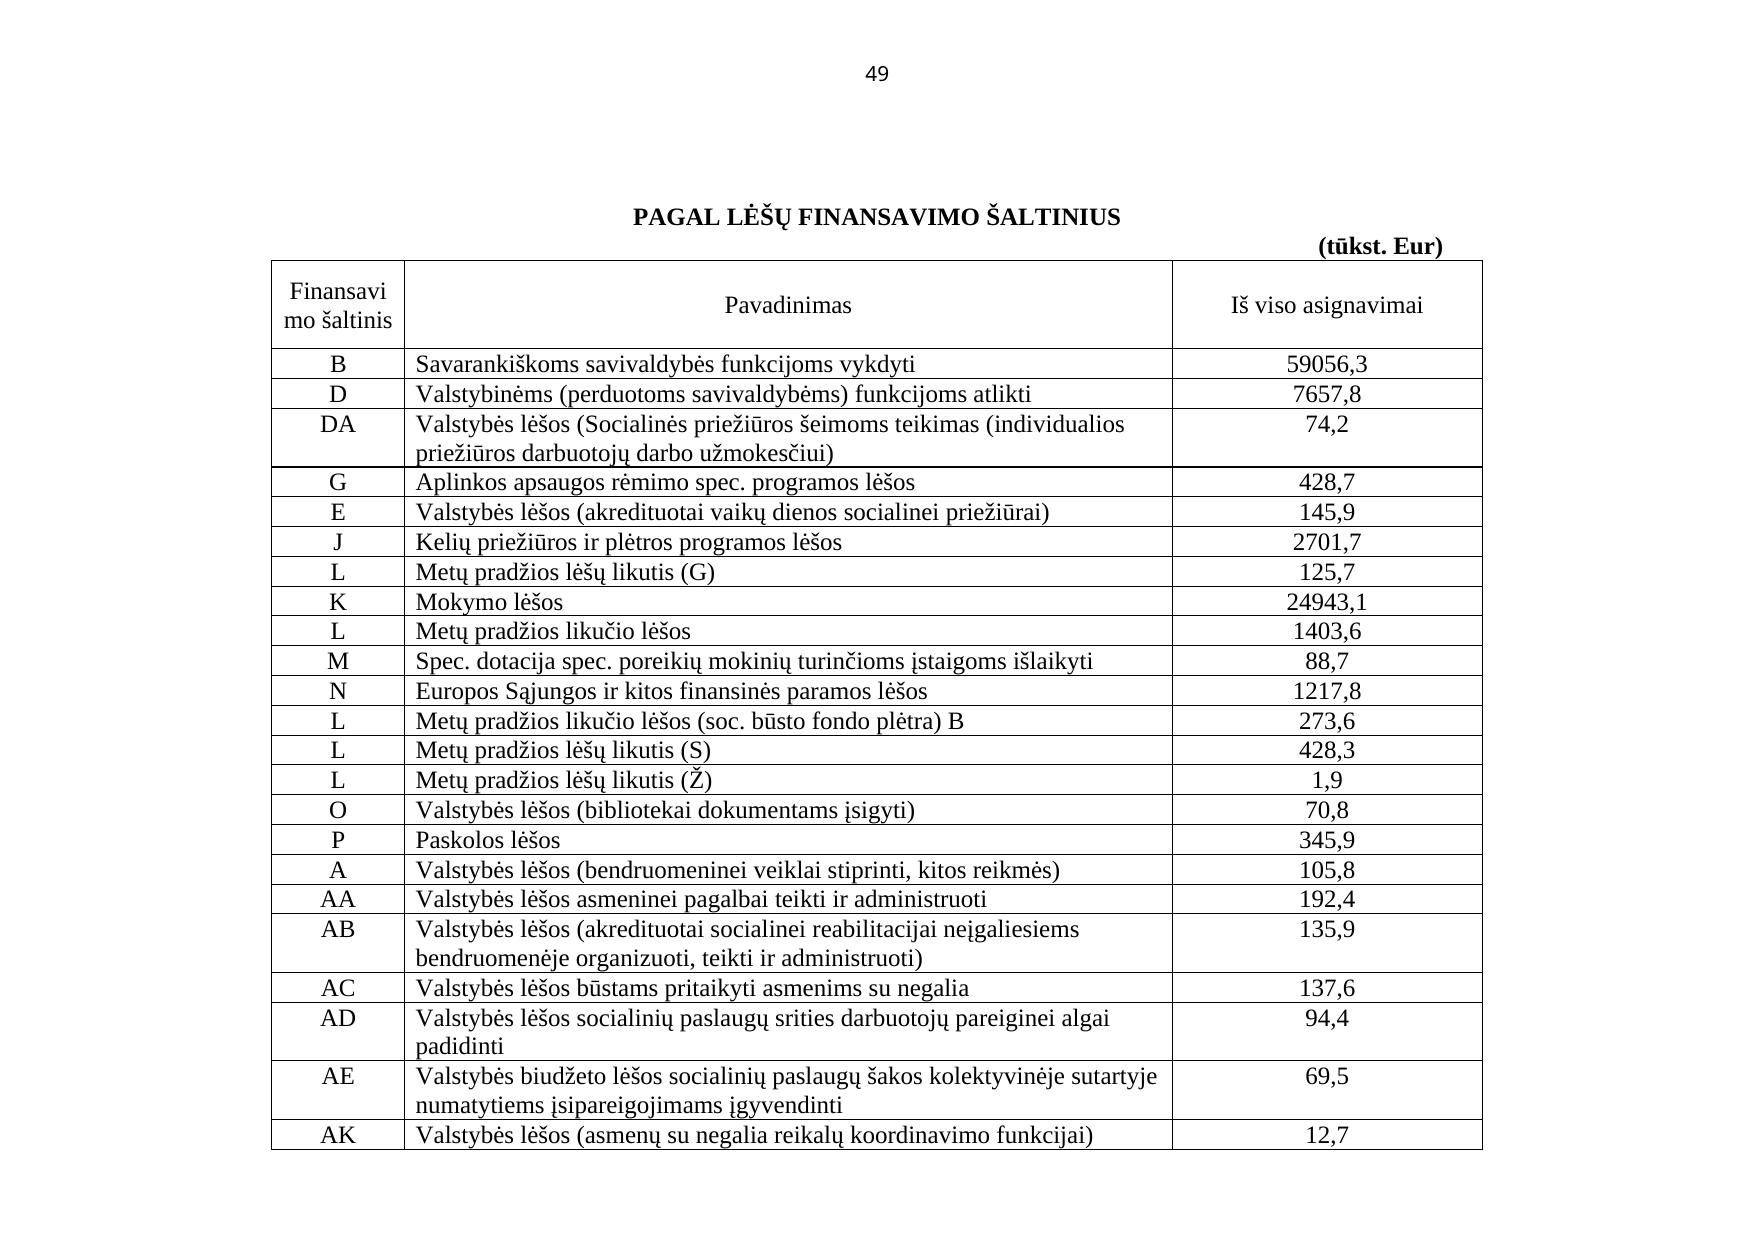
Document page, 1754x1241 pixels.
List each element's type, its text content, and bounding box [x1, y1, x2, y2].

table_cell L [272, 557, 404, 586]
table_cell Valstybės lėšos (bendruomeninei veiklai stiprinti, kitos reikmės) [405, 855, 1172, 883]
table_cell 428,7 [1173, 468, 1482, 496]
table_cell 1403,6 [1173, 616, 1482, 645]
table_cell L [272, 736, 404, 764]
table_cell M [272, 646, 404, 675]
table_cell 135,9 [1173, 914, 1482, 972]
table_cell AB [272, 914, 404, 972]
table_cell AA [272, 885, 404, 913]
table_cell Aplinkos apsaugos rėmimo spec. programos lėšos [405, 468, 1172, 496]
table_cell 69,5 [1173, 1061, 1482, 1119]
table_cell Metų pradžios likučio lėšos (soc. būsto fondo plėtra) B [405, 706, 1172, 734]
table_cell D [272, 379, 404, 408]
table_cell 88,7 [1173, 646, 1482, 675]
table_cell 273,6 [1173, 706, 1482, 734]
table_cell DA [272, 409, 404, 466]
table_cell Valstybės lėšos (akredituotai vaikų dienos socialinei priežiūrai) [405, 497, 1172, 526]
table_cell G [272, 468, 404, 496]
table_header Pavadinimas [405, 261, 1172, 348]
table_cell Valstybės biudžeto lėšos socialinių paslaugų šakos kolektyvinėje sutartyje numatytiems įsipareigojimams įgyvendinti [405, 1061, 1172, 1119]
table_cell AK [272, 1120, 404, 1148]
text PAGAL LĖŠŲ FINANSAVIMO ŠALTINIUS [118, 202, 1636, 231]
table_header Iš viso asignavimai [1173, 261, 1482, 348]
table_cell Metų pradžios likučio lėšos [405, 616, 1172, 645]
table_header Finansavimo šaltinis [272, 261, 404, 348]
table_cell Valstybės lėšos (asmenų su negalia reikalų koordinavimo funkcijai) [405, 1120, 1172, 1148]
table_cell Valstybės lėšos (bibliotekai dokumentams įsigyti) [405, 795, 1172, 824]
table_cell 137,6 [1173, 973, 1482, 1002]
table_cell 1217,8 [1173, 676, 1482, 705]
table_cell N [272, 676, 404, 705]
table_cell K [272, 587, 404, 615]
table_cell Metų pradžios lėšų likutis (G) [405, 557, 1172, 586]
table_cell J [272, 527, 404, 556]
table_cell A [272, 855, 404, 883]
table_cell Valstybės lėšos (akredituotai socialinei reabilitacijai neįgaliesiems bendruomenėje organizuoti, teikti ir administruoti) [405, 914, 1172, 972]
table_cell AE [272, 1061, 404, 1119]
table_cell L [272, 616, 404, 645]
table_cell Valstybės lėšos būstams pritaikyti asmenims su negalia [405, 973, 1172, 1002]
table_cell 192,4 [1173, 885, 1482, 913]
table_cell 7657,8 [1173, 379, 1482, 408]
table_cell 2701,7 [1173, 527, 1482, 556]
table_cell Spec. dotacija spec. poreikių mokinių turinčioms įstaigoms išlaikyti [405, 646, 1172, 675]
table_cell B [272, 349, 404, 378]
table_cell L [272, 706, 404, 734]
table_cell 59056,3 [1173, 349, 1482, 378]
table_cell P [272, 825, 404, 854]
table_cell AC [272, 973, 404, 1002]
table_cell Valstybės lėšos socialinių paslaugų srities darbuotojų pareiginei algai padidinti [405, 1003, 1172, 1060]
table_cell 428,3 [1173, 736, 1482, 764]
table_cell 345,9 [1173, 825, 1482, 854]
table_cell 12,7 [1173, 1120, 1482, 1148]
table_cell Valstybės lėšos asmeninei pagalbai teikti ir administruoti [405, 885, 1172, 913]
table_cell 145,9 [1173, 497, 1482, 526]
table_cell Savarankiškoms savivaldybės funkcijoms vykdyti [405, 349, 1172, 378]
table_cell Metų pradžios lėšų likutis (S) [405, 736, 1172, 764]
table_cell Valstybės lėšos (Socialinės priežiūros šeimoms teikimas (individualios priežiūros darbuotojų darbo užmokesčiui) [405, 409, 1172, 466]
table_cell 105,8 [1173, 855, 1482, 883]
table_cell L [272, 765, 404, 794]
table_cell 70,8 [1173, 795, 1482, 824]
table_cell 1,9 [1173, 765, 1482, 794]
table_cell O [272, 795, 404, 824]
table_cell Europos Sąjungos ir kitos finansinės paramos lėšos [405, 676, 1172, 705]
table_cell 24943,1 [1173, 587, 1482, 615]
table_cell 74,2 [1173, 409, 1482, 466]
table_cell Valstybinėms (perduotoms savivaldybėms) funkcijoms atlikti [405, 379, 1172, 408]
table_cell Kelių priežiūros ir plėtros programos lėšos [405, 527, 1172, 556]
table_cell E [272, 497, 404, 526]
text (tūkst. Eur) [118, 231, 1636, 260]
table_cell 94,4 [1173, 1003, 1482, 1060]
table_cell Mokymo lėšos [405, 587, 1172, 615]
table_cell AD [272, 1003, 404, 1060]
table_cell Paskolos lėšos [405, 825, 1172, 854]
table_cell Metų pradžios lėšų likutis (Ž) [405, 765, 1172, 794]
table_cell 125,7 [1173, 557, 1482, 586]
